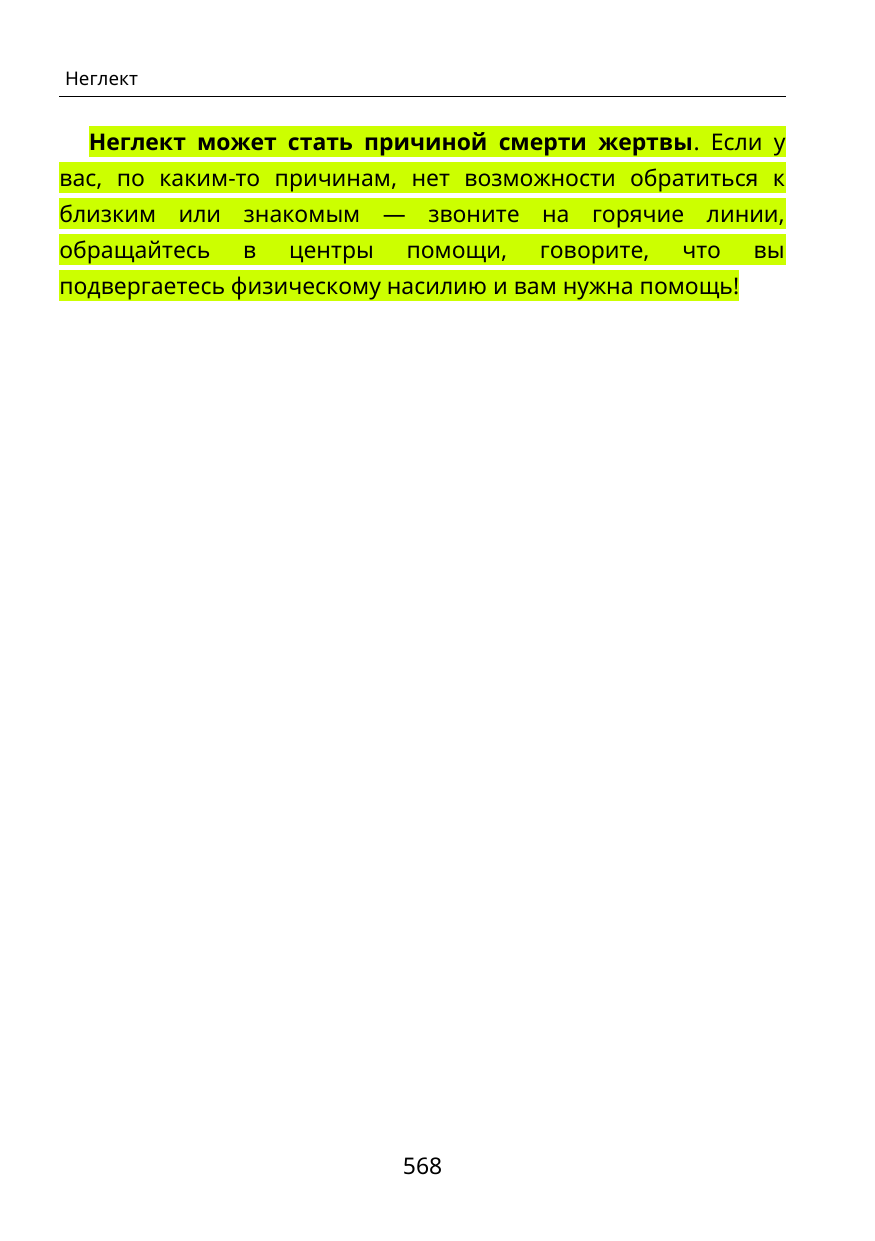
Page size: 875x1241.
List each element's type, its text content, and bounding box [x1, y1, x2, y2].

text Неглект может стать причиной смерти жертвы. Если у вас, по каким-то причинам, нет возможности обратиться к близким или знакомым — звоните на горячие линии, обращайтесь в центры помощи, говорите, что вы подвергаетесь физическому насилию и вам нужна помощь! [59, 126, 786, 301]
